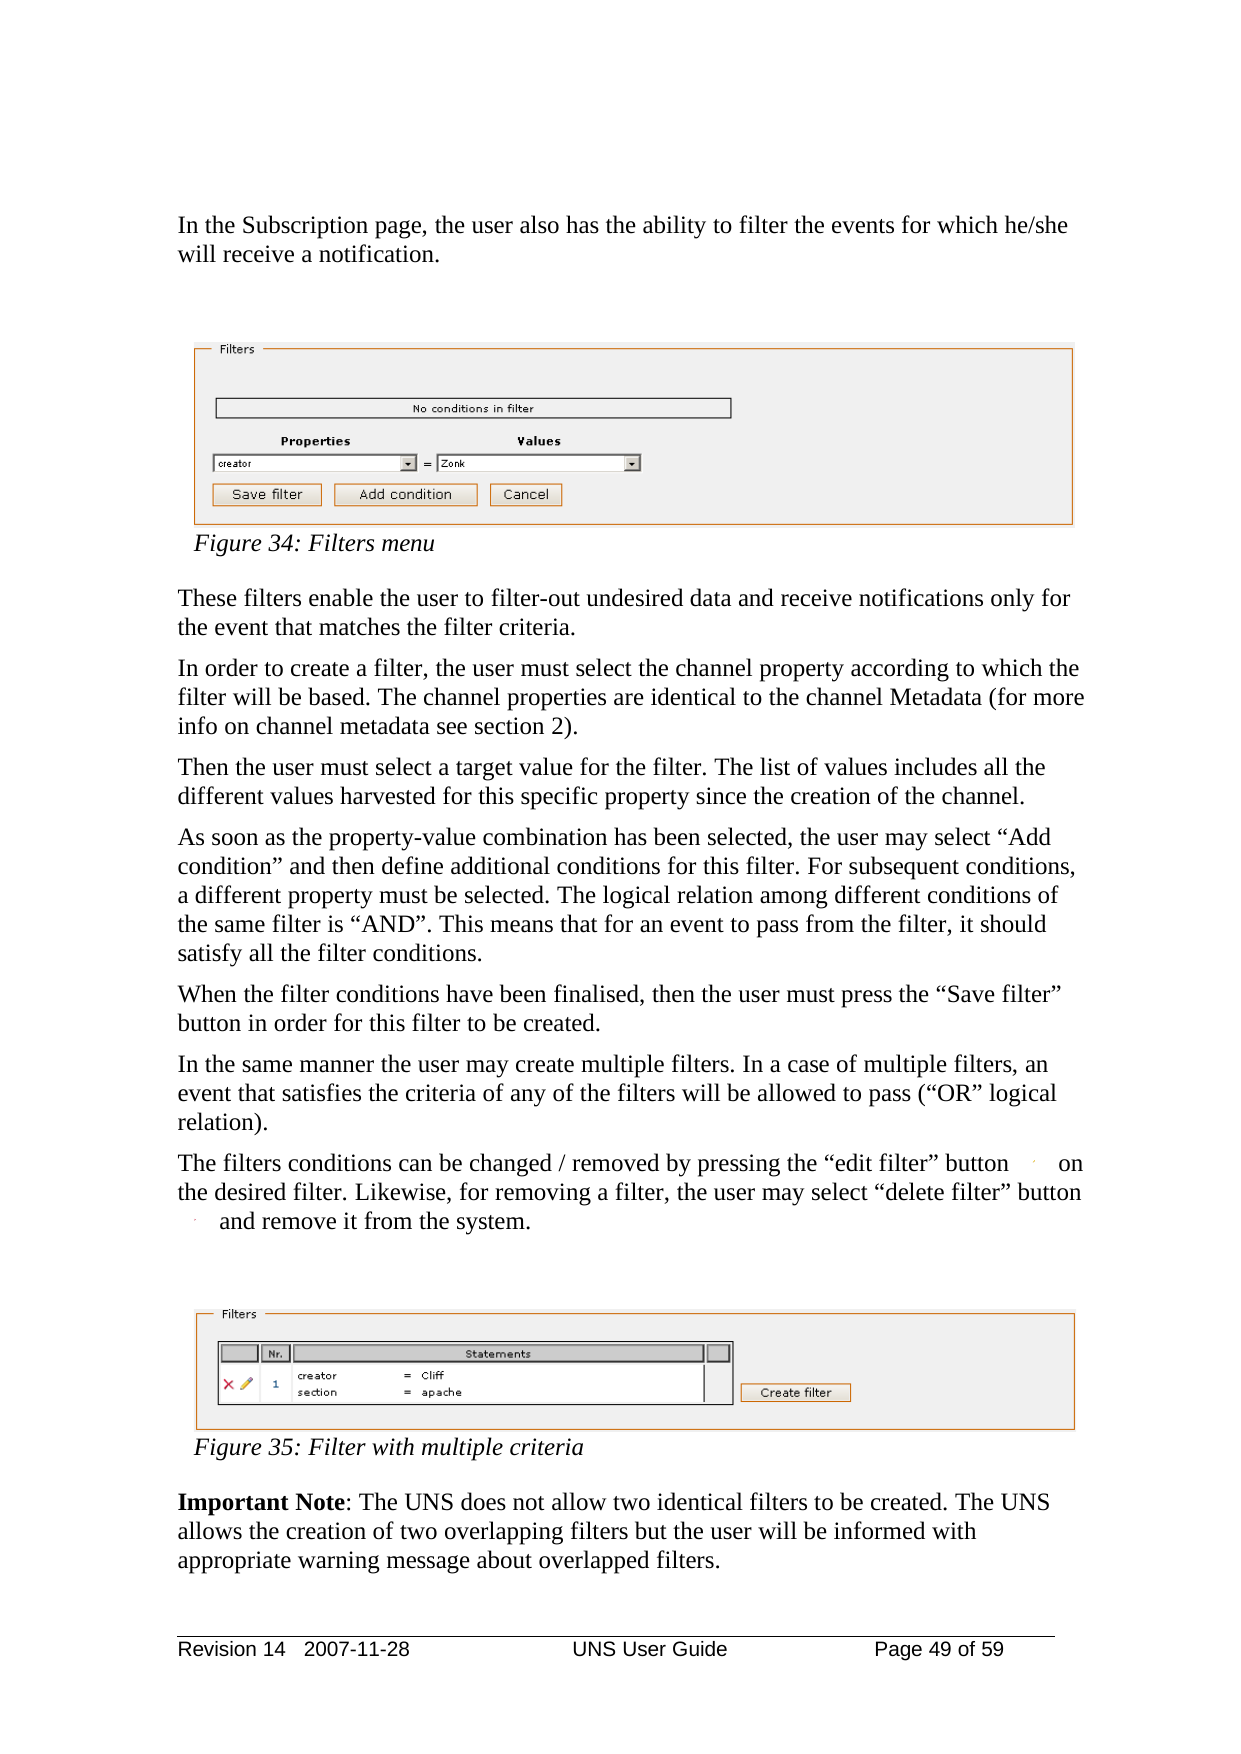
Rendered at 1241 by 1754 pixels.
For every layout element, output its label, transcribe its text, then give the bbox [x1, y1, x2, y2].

text Then the user must select a target value for the filter. The list of values includes all the different values harvested for this specific property since the creation of the channel. [177, 752, 1092, 810]
picture [193, 342, 1075, 528]
text The filters conditions can be changed / removed by pressing the “edit filter” button on the desired filter. Likewise, for removing a filter, the user may select “delete filter” button and remove it from the system. [177, 1148, 1092, 1235]
text In the Subscription page, the user also has the ability to filter the events for which he/she will receive a notification. [177, 210, 1092, 268]
text Figure 34: Filters menu [194, 528, 1075, 557]
text These filters enable the user to filter-out undesired data and receive notifications only for the event that matches the filter criteria. [177, 583, 1092, 641]
text As soon as the property-value combination has been selected, the user may select “Add condition” and then define additional conditions for this filter. For subsequent conditions, a different property must be selected. The logical relation among different conditions of the same filter is “AND”. This means that for an event to pass from the filter, it should satisfy all the filter conditions. [177, 822, 1092, 967]
text Important Note: The UNS does not allow two identical filters to be created. The UNS allows the creation of two overlapping filters but the user will be informed with appropriate warning message about overlapped filters. [177, 1487, 1092, 1574]
picture [193, 1309, 1077, 1432]
text Figure 35: Filter with multiple criteria [194, 1432, 1076, 1461]
text When the filter conditions have been finalised, then the user must press the “Save filter” button in order for this filter to be created. [177, 979, 1092, 1037]
text In the same manner the user may create multiple filters. In a case of multiple filters, an event that satisfies the criteria of any of the filters will be allowed to pass (“OR” logical relation). [177, 1049, 1092, 1136]
text In order to create a filter, the user must select the channel property according to which the filter will be based. The channel properties are identical to the channel Metadata (for more info on channel metadata see section 2). [177, 653, 1092, 740]
